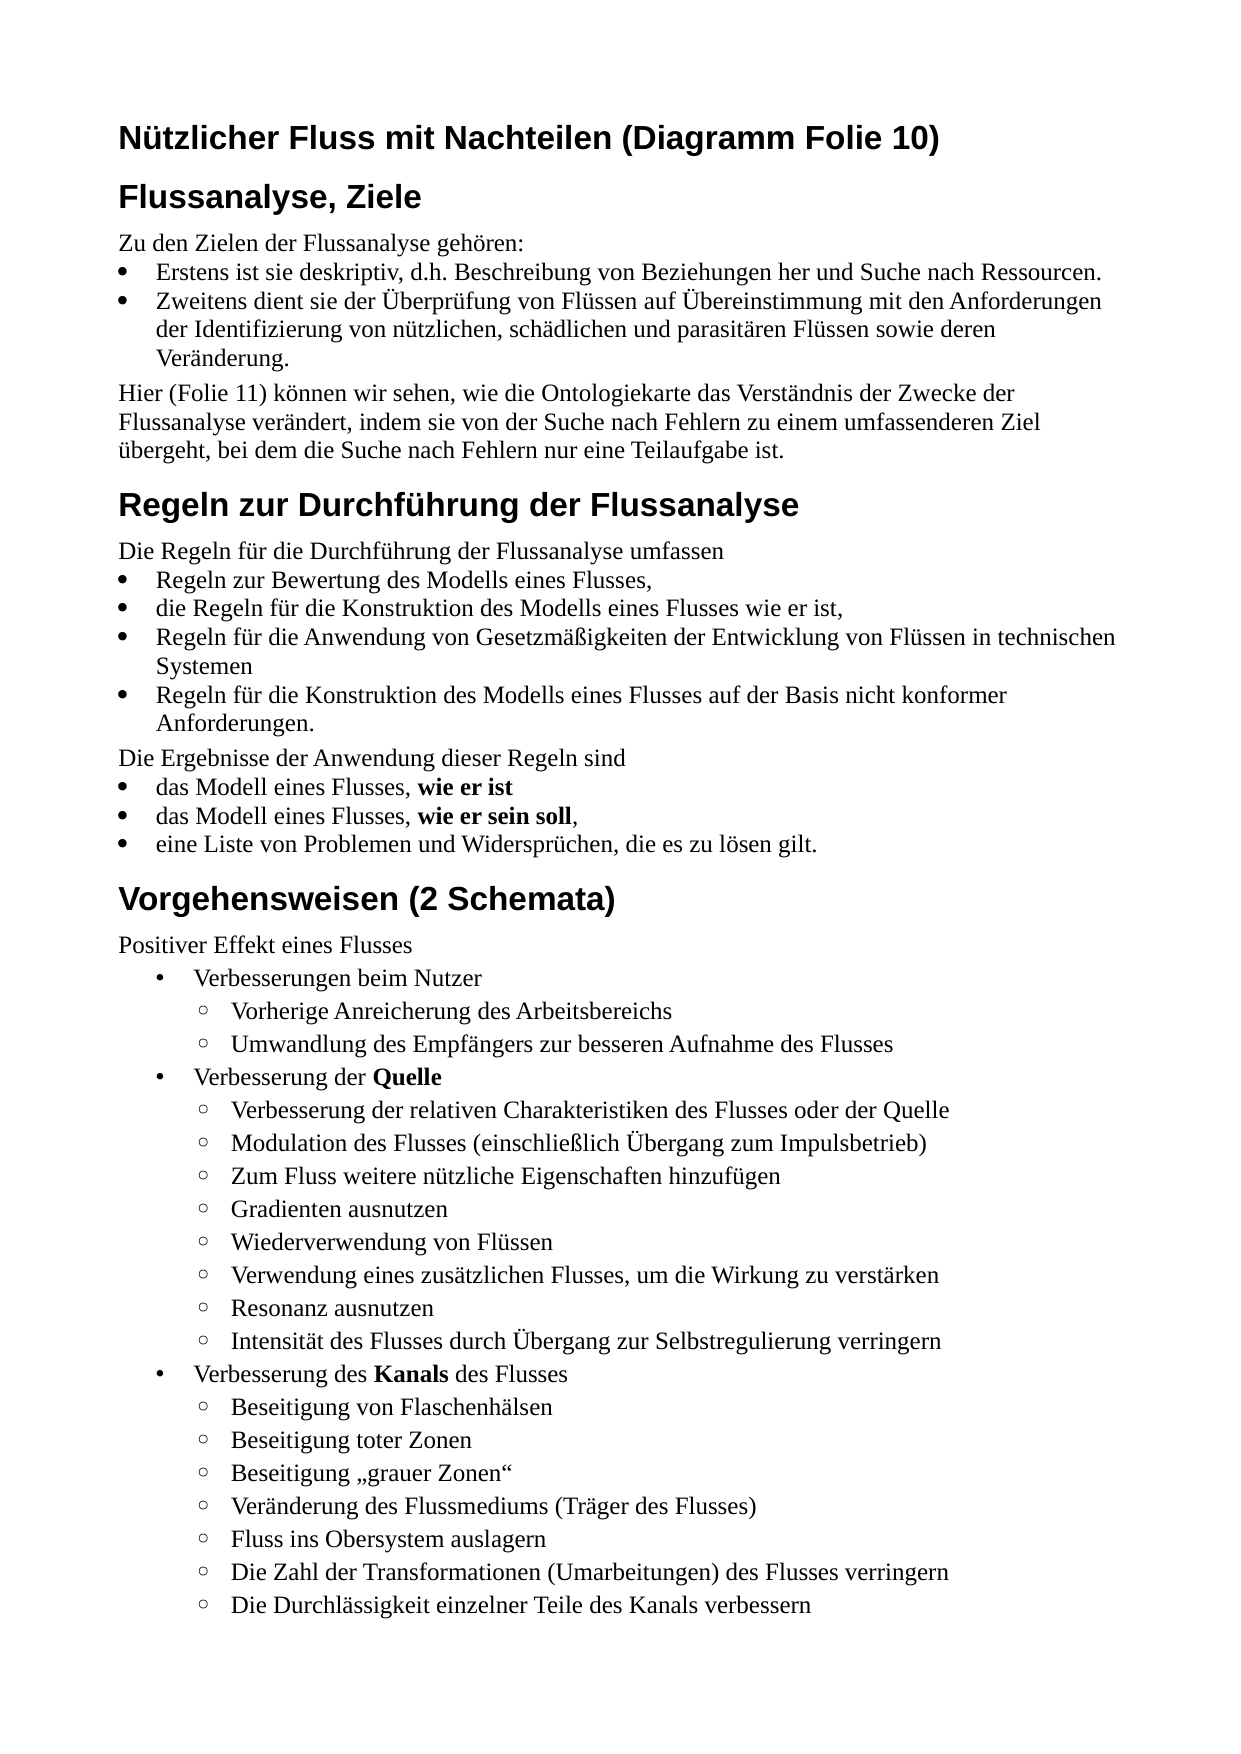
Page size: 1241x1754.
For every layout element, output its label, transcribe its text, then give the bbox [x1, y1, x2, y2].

list Vorherige Anreicherung des Arbeitsbereichs [193, 996, 1122, 1025]
list Regeln zur Bewertung des Modells eines Flusses, [118, 565, 1122, 593]
list Verbesserung der Quelle [156, 1062, 1122, 1091]
list Zum Fluss weitere nützliche Eigenschaften hinzufügen [193, 1161, 1122, 1190]
list Wiederverwendung von Flüssen [193, 1227, 1122, 1256]
list Verwendung eines zusätzlichen Flusses, um die Wirkung zu verstärken [193, 1260, 1122, 1289]
list Erstens ist sie deskriptiv, d.h. Beschreibung von Beziehungen her und Suche nach Ressourcen. [118, 257, 1122, 286]
list Umwandlung des Empfängers zur besseren Aufnahme des Flusses [193, 1029, 1122, 1058]
text Die Ergebnisse der Anwendung dieser Regeln sind [118, 743, 1122, 772]
list eine Liste von Problemen und Widersprüchen, die es zu lösen gilt. [118, 829, 1122, 858]
list das Modell eines Flusses, wie er ist [118, 772, 1122, 801]
subtitle Vorgehensweisen (2 Schemata) [118, 879, 1122, 917]
list Die Durchlässigkeit einzelner Teile des Kanals verbessern [193, 1590, 1122, 1619]
list Beseitigung von Flaschenhälsen [193, 1392, 1122, 1421]
list Regeln für die Anwendung von Gesetzmäßigkeiten der Entwicklung von Flüssen in technischen Systemen [118, 622, 1122, 680]
text Positiver Effekt eines Flusses [118, 930, 1122, 959]
list Zweitens dient sie der Überprüfung von Flüssen auf Übereinstimmung mit den Anforderungen der Identifizierung von nützlichen, schädlichen und parasitären Flüssen sowie deren Veränderung. [118, 286, 1122, 372]
list Fluss ins Obersystem auslagern [193, 1524, 1122, 1553]
subtitle Nützlicher Fluss mit Nachteilen (Diagramm Folie 10) [118, 118, 1122, 157]
text Die Regeln für die Durchführung der Flussanalyse umfassen [118, 536, 1122, 565]
text Hier (Folie 11) können wir sehen, wie die Ontologiekarte das Verständnis der Zwecke der Flussanalyse verändert, indem sie von der Suche nach Fehlern zu einem umfassenderen Ziel übergeht, bei dem die Suche nach Fehlern nur eine Teilaufgabe ist. [118, 378, 1122, 464]
list Die Zahl der Transformationen (Umarbeitungen) des Flusses verringern [193, 1557, 1122, 1586]
list Beseitigung toter Zonen [193, 1425, 1122, 1454]
list Verbesserungen beim Nutzer [156, 963, 1122, 992]
list Beseitigung „grauer Zonen“ [193, 1458, 1122, 1487]
list das Modell eines Flusses, wie er sein soll, [118, 801, 1122, 829]
text Zu den Zielen der Flussanalyse gehören: [118, 228, 1122, 257]
list Intensität des Flusses durch Übergang zur Selbstregulierung verringern [193, 1326, 1122, 1355]
list Regeln für die Konstruktion des Modells eines Flusses auf der Basis nicht konformer Anforderungen. [118, 680, 1122, 737]
subtitle Regeln zur Durchführung der Flussanalyse [118, 485, 1122, 523]
list Verbesserung des Kanals des Flusses [156, 1359, 1122, 1388]
list Verbesserung der relativen Charakteristiken des Flusses oder der Quelle [193, 1095, 1122, 1124]
list Gradienten ausnutzen [193, 1194, 1122, 1223]
subtitle Flussanalyse, Ziele [118, 177, 1122, 216]
list Resonanz ausnutzen [193, 1293, 1122, 1322]
list Modulation des Flusses (einschließlich Übergang zum Impulsbetrieb) [193, 1128, 1122, 1157]
list die Regeln für die Konstruktion des Modells eines Flusses wie er ist, [118, 593, 1122, 622]
list Veränderung des Flussmediums (Träger des Flusses) [193, 1491, 1122, 1520]
